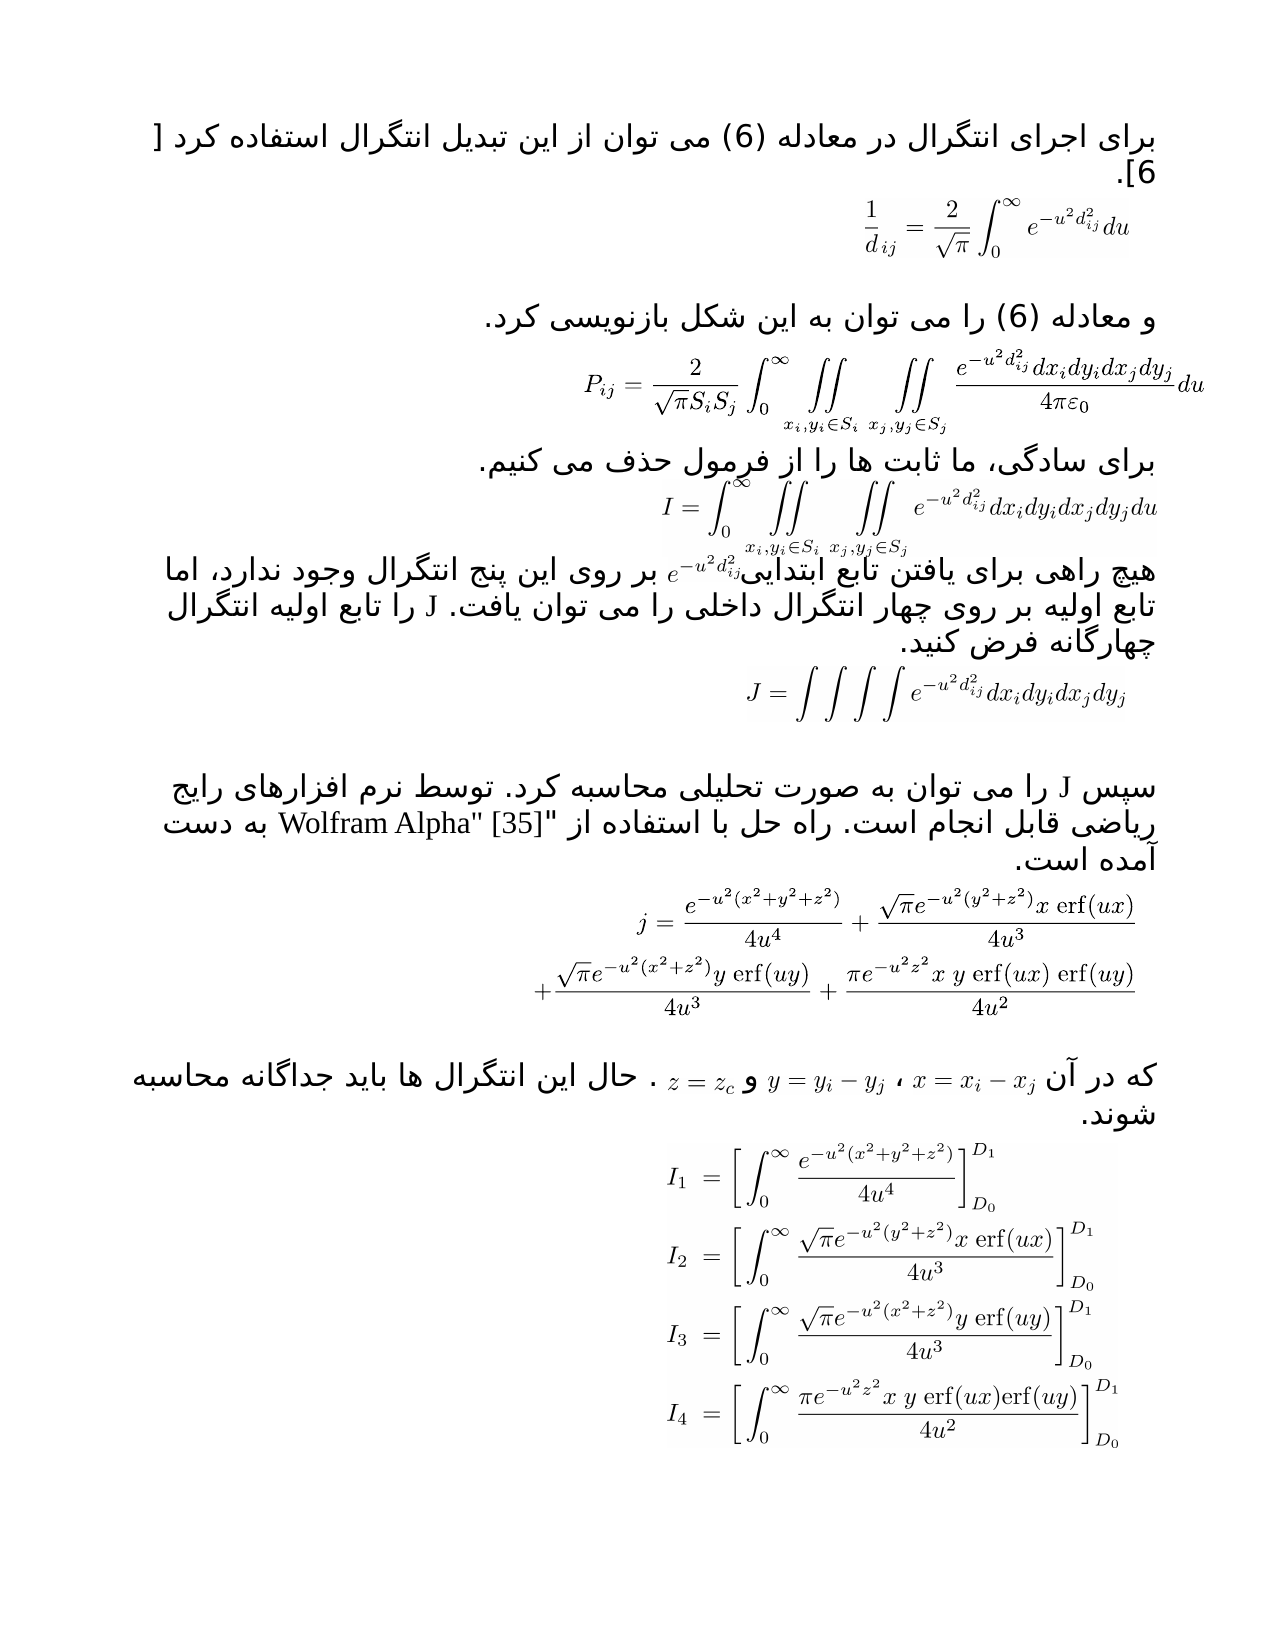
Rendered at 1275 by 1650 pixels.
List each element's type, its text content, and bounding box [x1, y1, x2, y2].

text و معادله (6) را می توان به این شکل بازنویسی کرد. [118, 299, 1157, 335]
picture [667, 1143, 1118, 1448]
text که در آن ، و . حال این انتگرال ها باید جداگانه محاسبه شوند. [118, 1057, 1157, 1131]
text برای سادگی، ما ثابت ها را از فرمول حذف می کنیم. [118, 443, 1157, 479]
text برای اجرای انتگرال در معادله (6) می توان از این تبدیل انتگرال استفاده کرد [6]. [118, 118, 1157, 191]
picture [747, 666, 1125, 722]
picture [768, 1076, 884, 1095]
text سپس J را می توان به صورت تحلیلی محاسبه کرد. توسط نرم افزارهای رایج ریاضی قابل انجام است. راه حل با استفاده از "Wolfram Alpha" [35] به دست آمده است. [118, 768, 1157, 877]
picture [913, 1076, 1035, 1095]
text هیچ راهی برای یافتن تابع ابتدایی بر روی این پنج انتگرال وجود ندارد، اما تابع اولیه بر روی چهار انتگرال داخلی را می توان یافت. J را تابع اولیه انتگرال چهارگانه فرض کنید. [118, 551, 1157, 660]
picture [865, 198, 1129, 258]
picture [668, 1078, 734, 1094]
picture [662, 479, 1157, 582]
